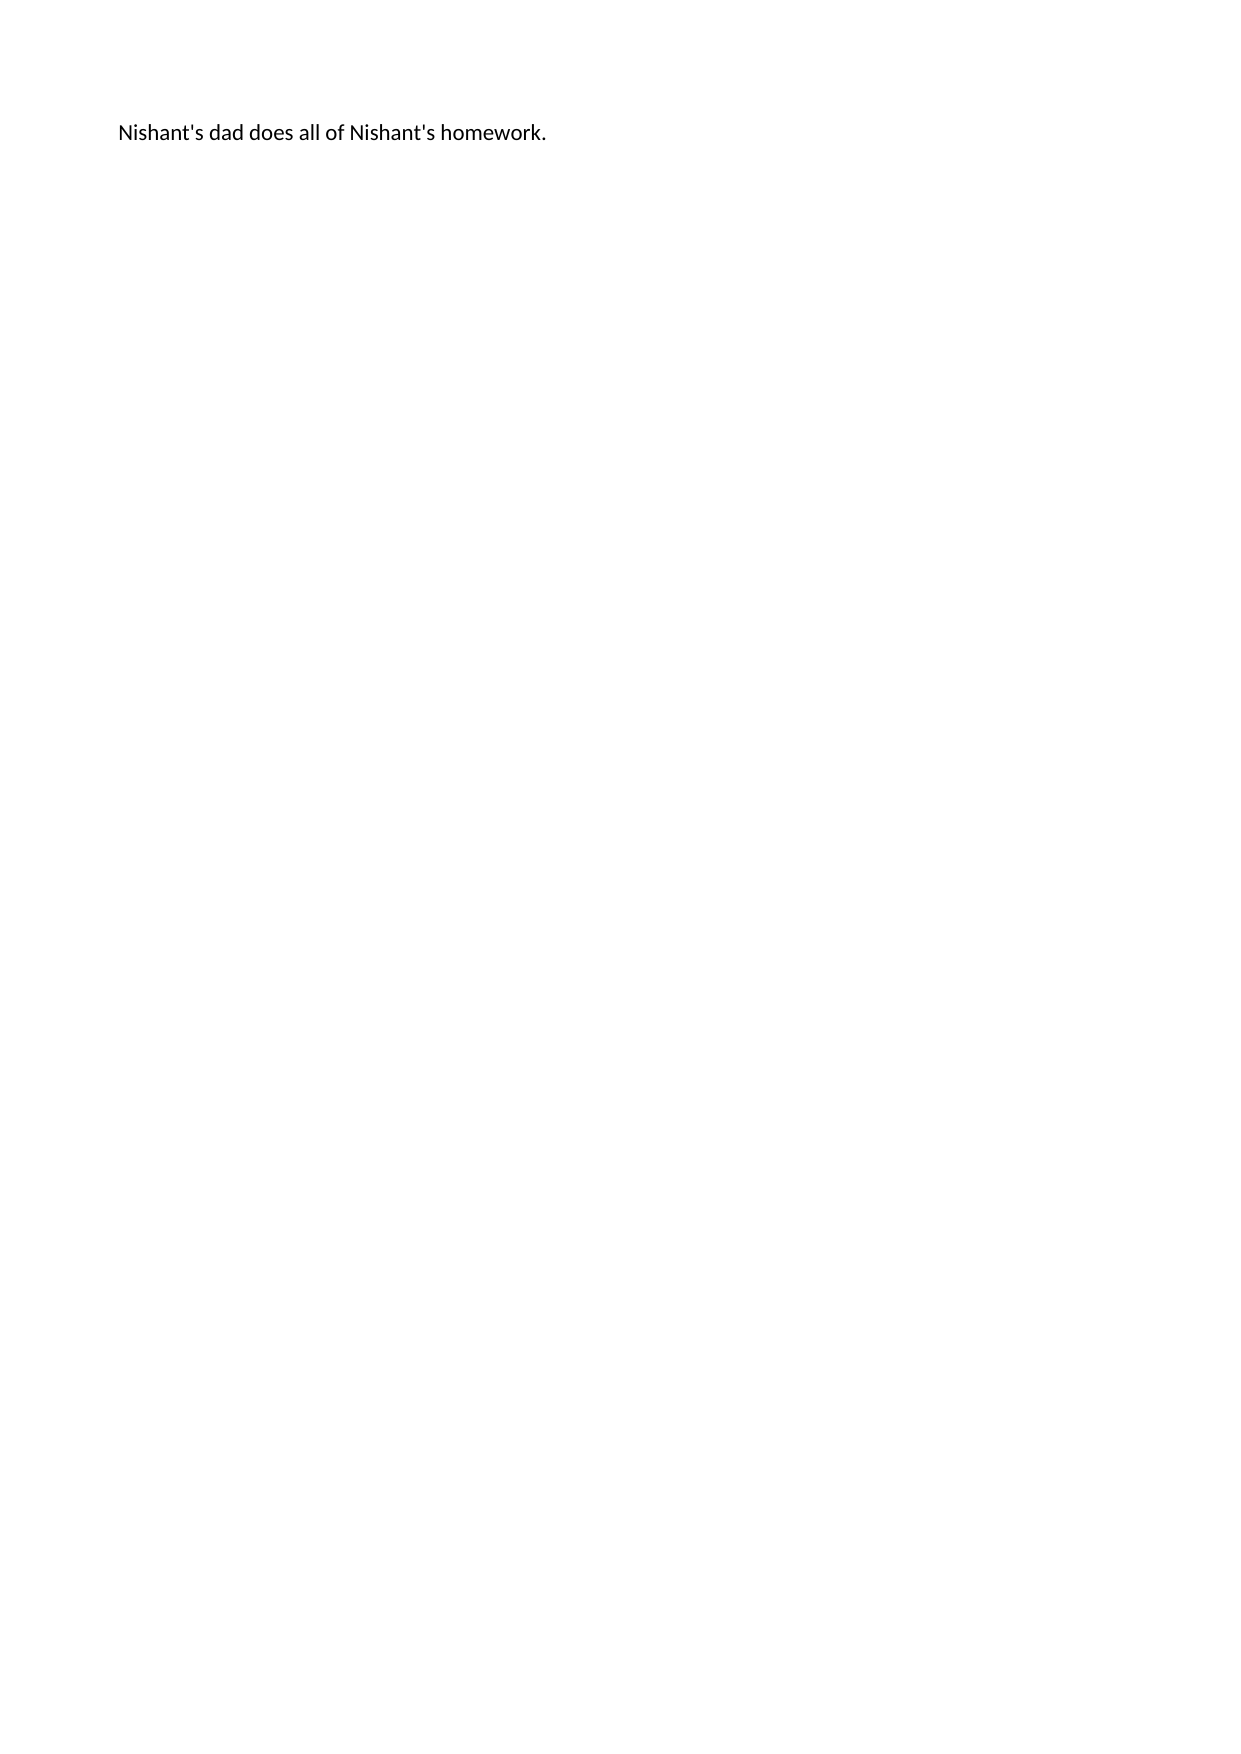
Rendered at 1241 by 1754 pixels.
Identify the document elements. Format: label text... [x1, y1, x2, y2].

text Nishant's dad does all of Nishant's homework. [118, 118, 1122, 146]
